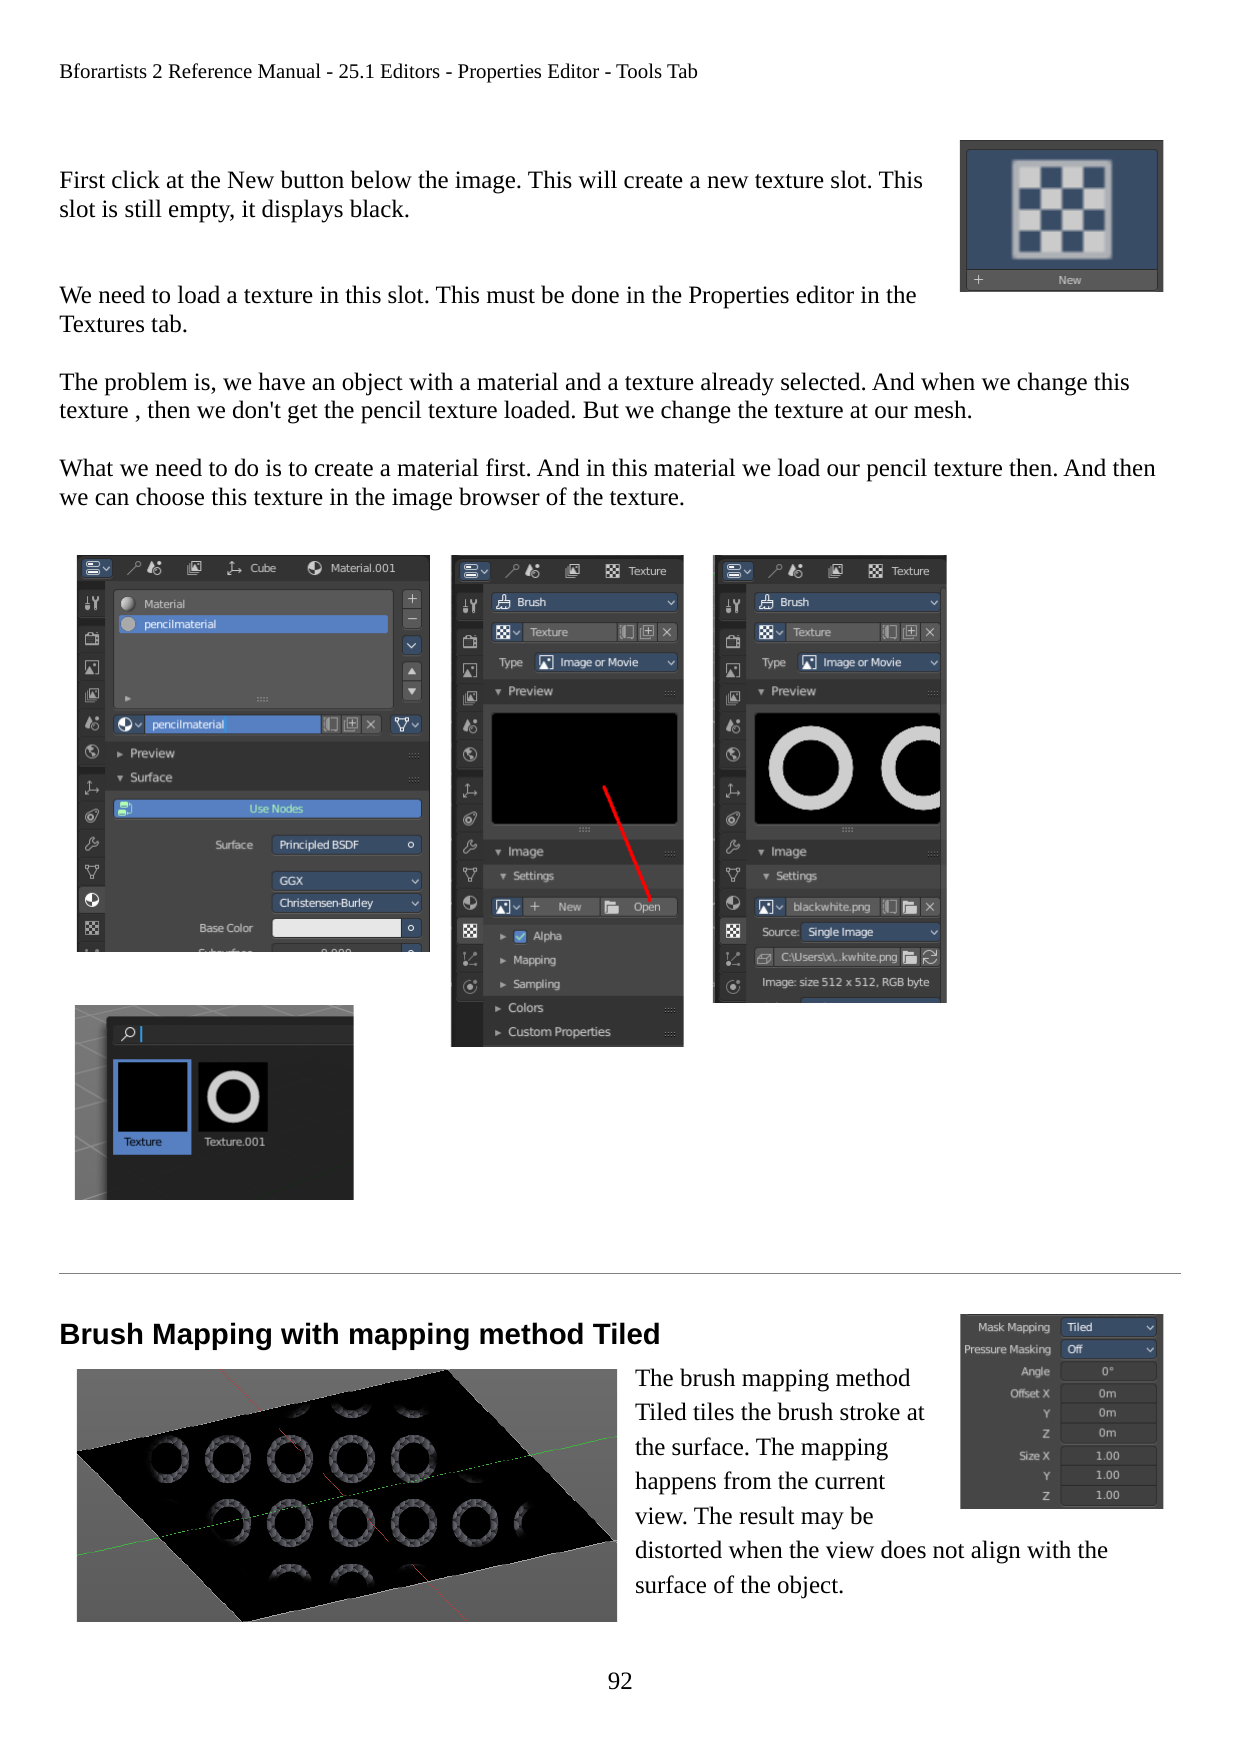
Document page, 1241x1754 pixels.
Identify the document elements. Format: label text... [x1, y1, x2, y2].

text The problem is, we have an object with a material and a texture already selected. And when we change this texture , then we don't get the pencil texture loaded. But we change the texture at our mesh. [59, 367, 1181, 424]
picture [959, 140, 1164, 292]
text What we need to do is to create a material first. And in this material we load our pencil texture then. And then we can choose this texture in the image browser of the texture. [59, 453, 1181, 510]
picture [712, 555, 947, 1003]
text First click at the New button below the image. This will create a new texture slot. This slot is still empty, it displays black. [59, 165, 959, 223]
subtitle Brush Mapping with mapping method Tiled [59, 1317, 960, 1350]
picture [74, 1005, 354, 1200]
text The brush mapping method Tiled tiles the brush stroke at the surface. The mapping happens from the current view. The result may be distorted when the view does not align with the surface of the object. [59, 1363, 1181, 1598]
picture [450, 555, 684, 1047]
text We need to load a texture in this slot. This must be done in the Properties editor in the Textures tab. [59, 280, 1181, 338]
picture [76, 555, 430, 952]
picture [960, 1314, 1164, 1509]
picture [76, 1369, 618, 1622]
